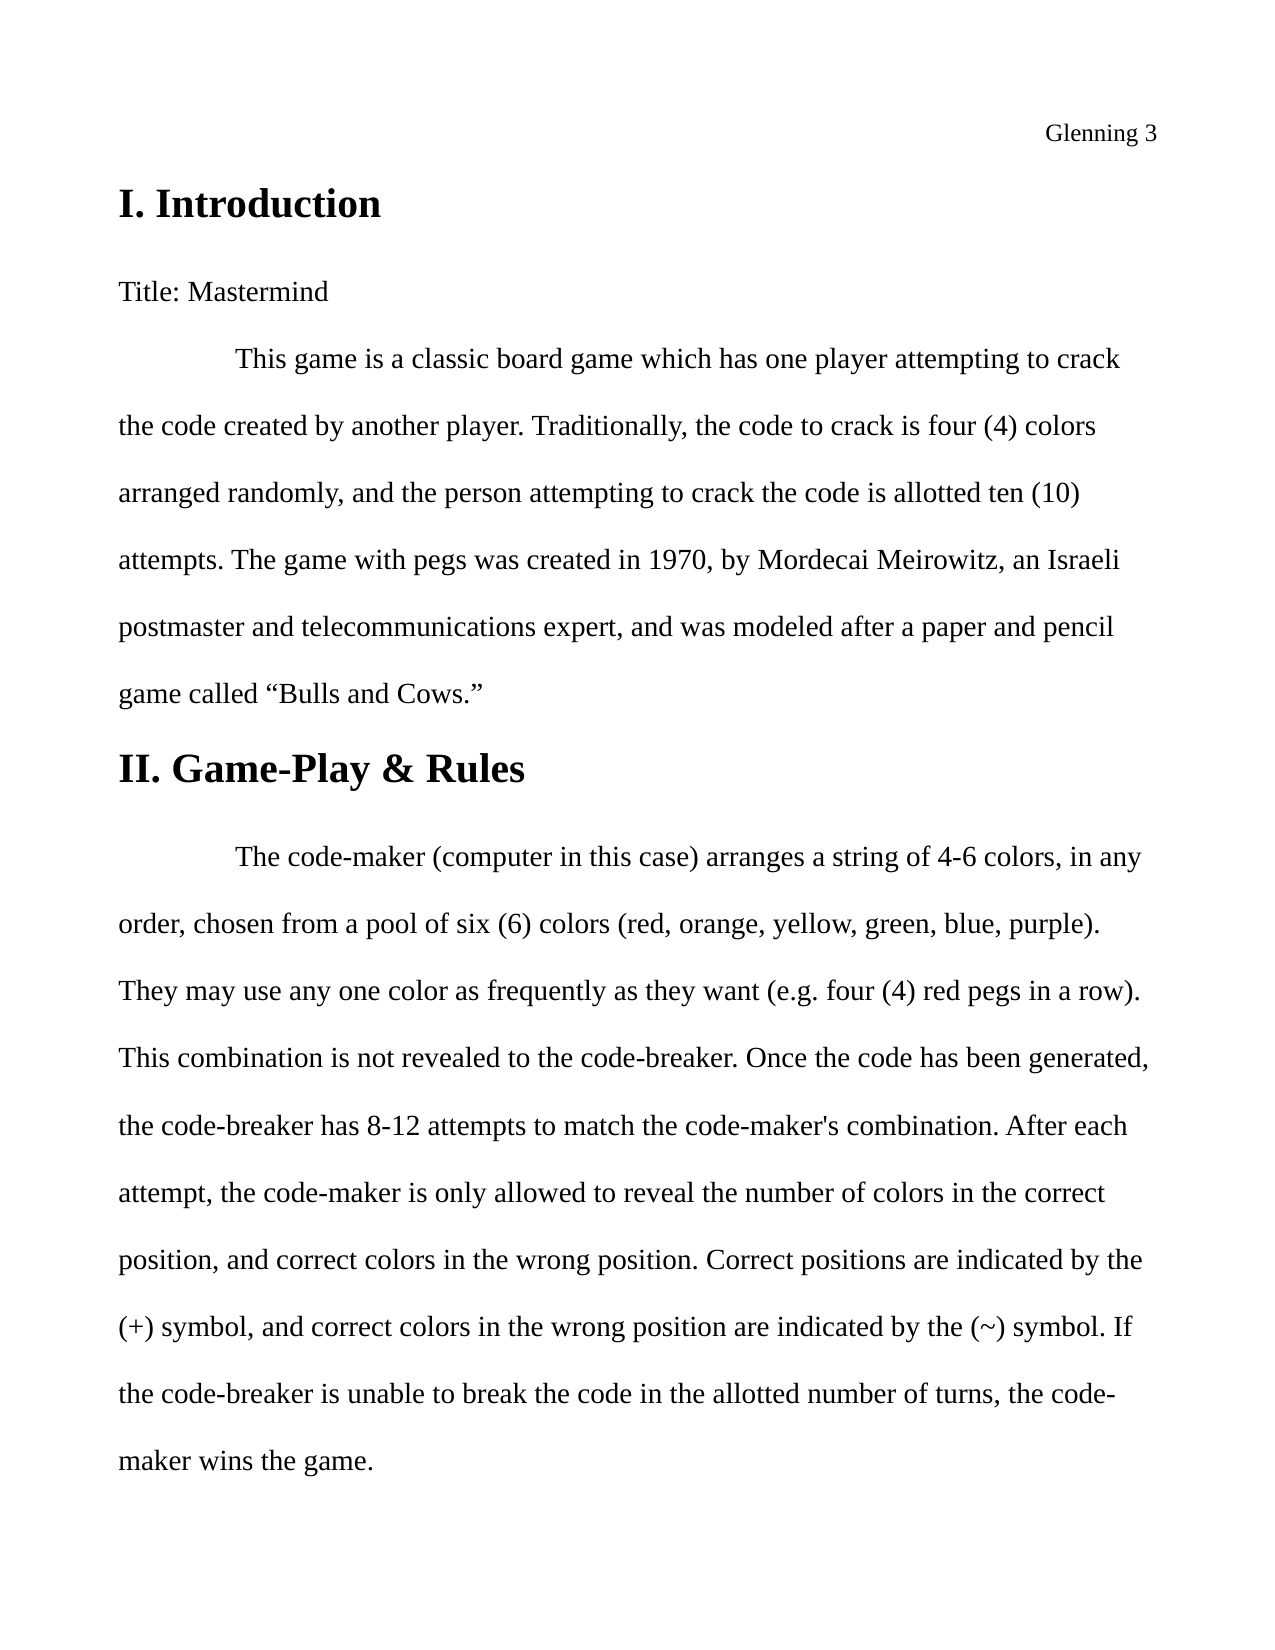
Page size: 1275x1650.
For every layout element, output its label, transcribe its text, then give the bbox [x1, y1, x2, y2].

text The code-maker (computer in this case) arranges a string of 4-6 colors, in any order, chosen from a pool of six (6) colors (red, orange, yellow, green, blue, purple). They may use any one color as frequently as they want (e.g. four (4) red pegs in a row). This combination is not revealed to the code-breaker. Once the code has been generated, the code-breaker has 8-12 attempts to match the code-maker's combination. After each attempt, the code-maker is only allowed to reveal the number of colors in the correct position, and correct colors in the wrong position. Correct positions are indicated by the (+) symbol, and correct colors in the wrong position are indicated by the (~) symbol. If the code-breaker is unable to break the code in the allotted number of turns, the code-maker wins the game. [118, 839, 1157, 1477]
text Title: Mastermind [118, 274, 1157, 307]
text This game is a classic board game which has one player attempting to crack the code created by another player. Traditionally, the code to crack is four (4) colors arranged randomly, and the person attempting to crack the code is allotted ten (10) attempts. The game with pegs was created in 1970, by Mordecai Meirowitz, an Israeli postmaster and telecommunications expert, and was modeled after a paper and pencil game called “Bulls and Cows.” [118, 341, 1157, 710]
text I. Introduction [118, 178, 1157, 226]
text II. Game-Play & Rules [118, 743, 1157, 791]
